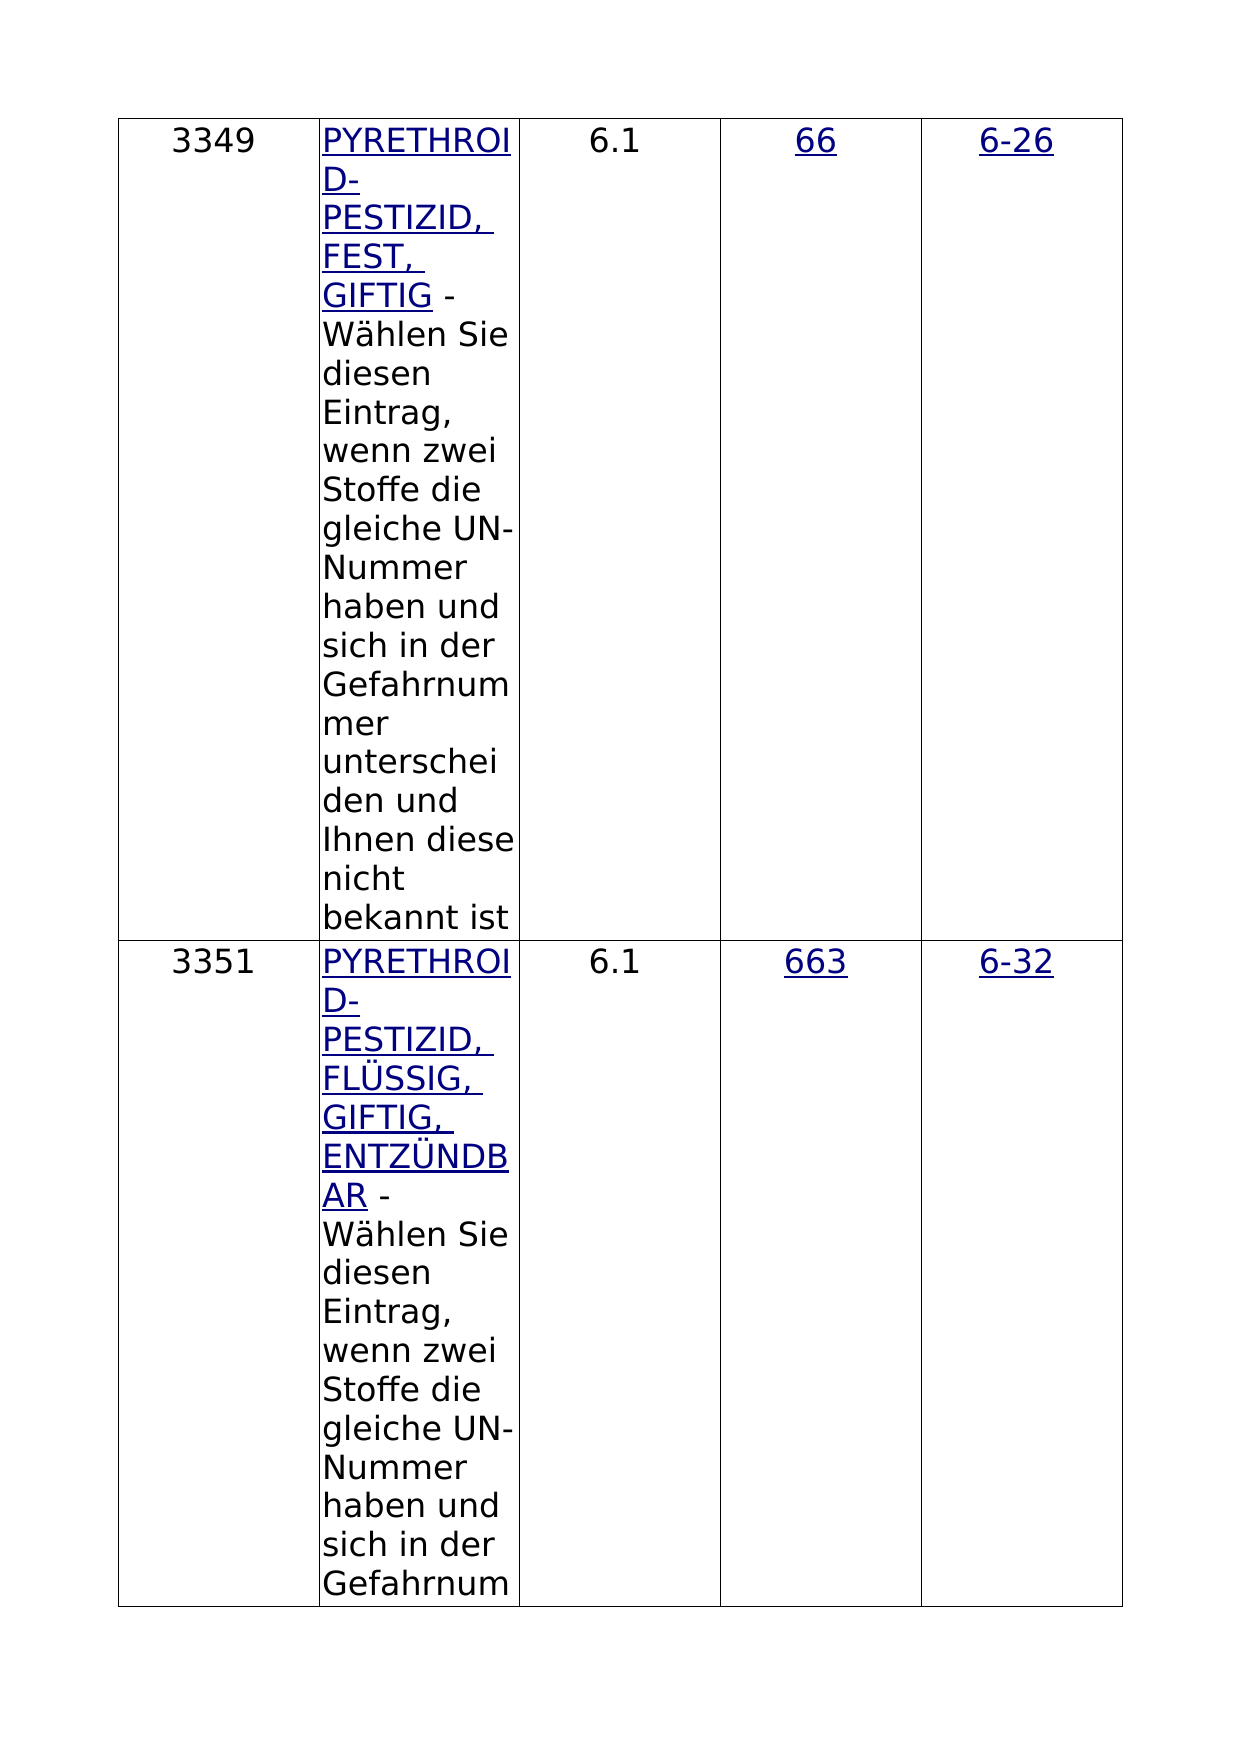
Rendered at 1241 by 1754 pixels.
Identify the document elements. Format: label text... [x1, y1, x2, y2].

table_cell 66 [721, 119, 921, 940]
table_cell 6.1 [520, 119, 720, 940]
table_cell 6-26 [922, 119, 1122, 940]
table_cell PYRETHROID-PESTIZID, FEST, GIFTIG - Wählen Sie diesen Eintrag, wenn zwei Stoffe die gleiche UN-Nummer haben und sich in der Gefahrnummer unterscheiden und Ihnen diese nicht bekannt ist [320, 119, 519, 940]
table_cell 6-32 [922, 941, 1122, 1606]
table_cell 6.1 [520, 941, 720, 1606]
table_cell PYRETHROID-PESTIZID, FLÜSSIG, GIFTIG, ENTZÜNDBAR - Wählen Sie diesen Eintrag, wenn zwei Stoffe die gleiche UN-Nummer haben und sich in der Gefahrnum [320, 941, 519, 1606]
table_cell 3349 [119, 119, 319, 940]
table_cell 3351 [119, 941, 319, 1606]
table_cell 663 [721, 941, 921, 1606]
